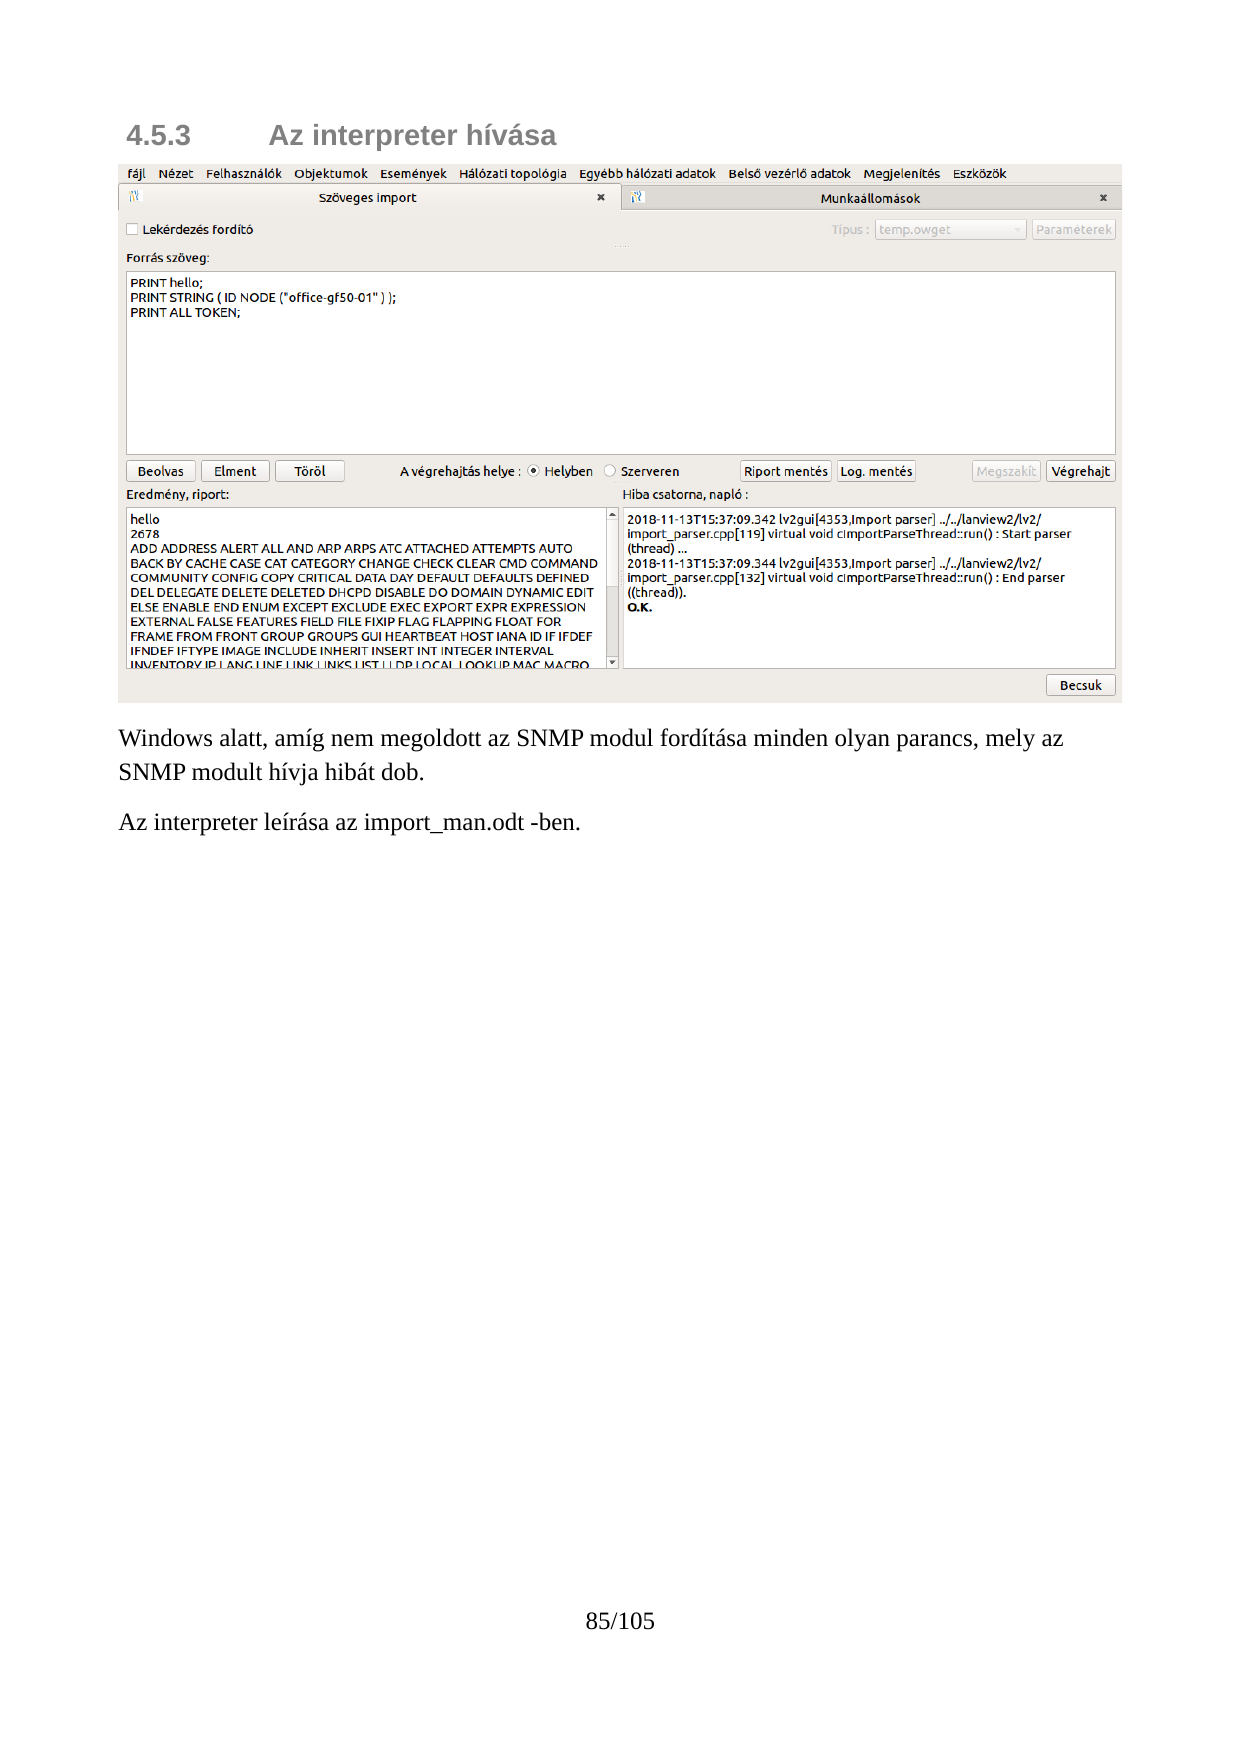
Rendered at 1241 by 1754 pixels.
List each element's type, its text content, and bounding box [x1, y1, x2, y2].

subtitle Az interpreter hívása [118, 118, 1122, 152]
picture [118, 164, 1123, 703]
text Az interpreter leírása az import_man.odt -ben. [118, 807, 1122, 835]
text Windows alatt, amíg nem megoldott az SNMP modul fordítása minden olyan parancs, mely az SNMP modult hívja hibát dob. [118, 723, 1122, 786]
